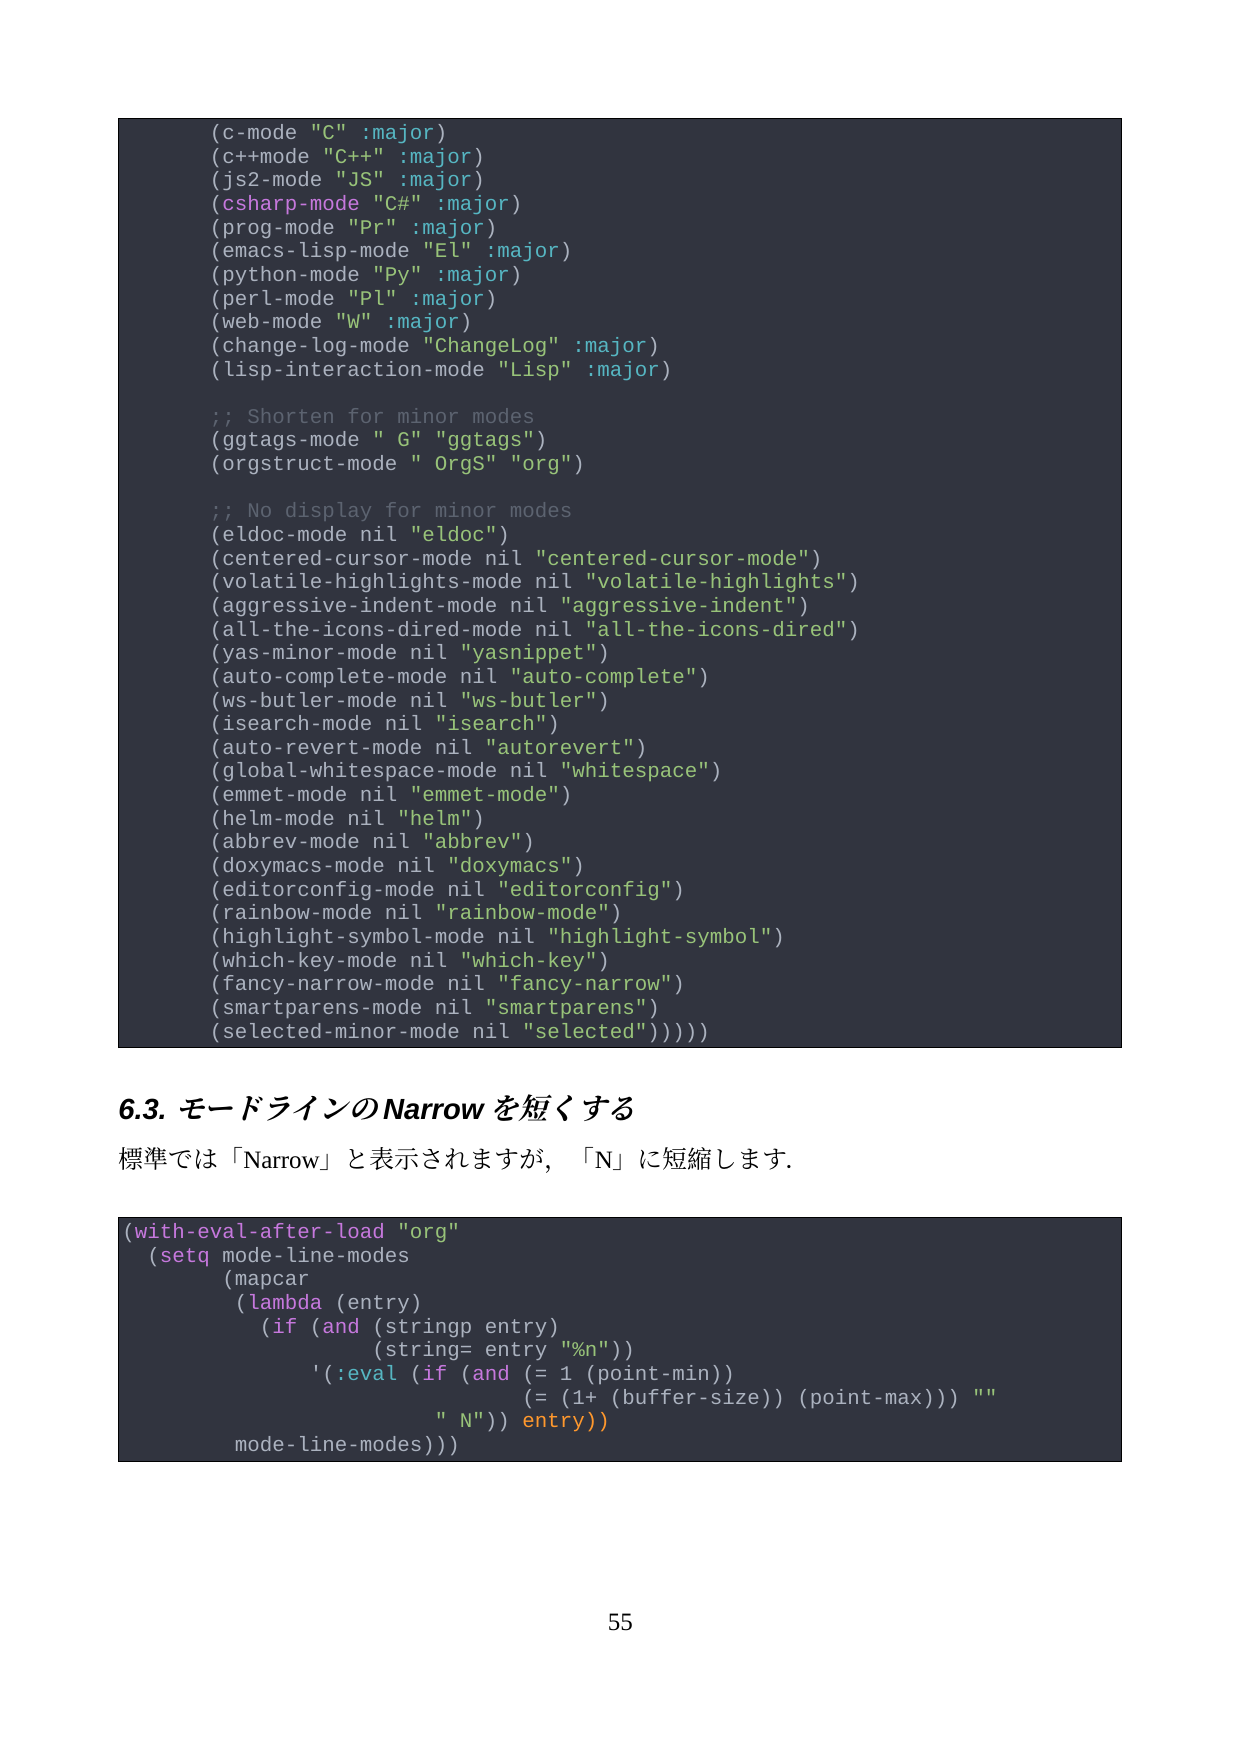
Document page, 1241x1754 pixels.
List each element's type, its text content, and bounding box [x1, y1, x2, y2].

text (python-mode "Py" :major) [119, 260, 1121, 284]
text (editorconfig-mode nil "editorconfig") [119, 875, 1121, 898]
text (with-eval-after-load "org" [119, 1218, 1121, 1241]
text 標準では「Narrow」と表示されますが，「N」に短縮します． [118, 1140, 1122, 1205]
text (yas-minor-mode nil "yasnippet") [119, 638, 1121, 662]
text (emmet-mode nil "emmet-mode") [119, 780, 1121, 804]
text (highlight-symbol-mode nil "highlight-symbol") [119, 922, 1121, 946]
text (web-mode "W" :major) [119, 307, 1121, 331]
text (mapcar [119, 1264, 1121, 1288]
text (prog-mode "Pr" :major) [119, 213, 1121, 236]
text '(:eval (if (and (= 1 (point-min)) [119, 1359, 1121, 1383]
text (all-the-icons-dired-mode nil "all-the-icons-dired") [119, 615, 1121, 638]
text (orgstruct-mode " OrgS" "org") [119, 449, 1121, 473]
text (c-mode "C" :major) [119, 119, 1121, 142]
text (helm-mode nil "helm") [119, 804, 1121, 827]
text (centered-cursor-mode nil "centered-cursor-mode") [119, 544, 1121, 567]
subtitle モードラインのNarrowを短くする [118, 1086, 1122, 1127]
text (js2-mode "JS" :major) [119, 165, 1121, 189]
text mode-line-modes))) [119, 1430, 1121, 1461]
text " N")) entry)) [119, 1406, 1121, 1430]
text (change-log-mode "ChangeLog" :major) [119, 331, 1121, 354]
text (rainbow-mode nil "rainbow-mode") [119, 898, 1121, 922]
text (c++mode "C++" :major) [119, 142, 1121, 165]
text (isearch-mode nil "isearch") [119, 709, 1121, 733]
text (fancy-narrow-mode nil "fancy-narrow") [119, 969, 1121, 993]
text (ws-butler-mode nil "ws-butler") [119, 686, 1121, 709]
text (doxymacs-mode nil "doxymacs") [119, 851, 1121, 875]
text (aggressive-indent-mode nil "aggressive-indent") [119, 591, 1121, 615]
text (emacs-lisp-mode "El" :major) [119, 236, 1121, 260]
text (selected-minor-mode nil "selected"))))) [119, 1017, 1121, 1047]
text (lambda (entry) [119, 1288, 1121, 1312]
text (volatile-highlights-mode nil "volatile-highlights") [119, 567, 1121, 591]
text (csharp-mode "C#" :major) [119, 189, 1121, 213]
text (which-key-mode nil "which-key") [119, 946, 1121, 969]
text ;; Shorten for minor modes [119, 402, 1121, 426]
text (if (and (stringp entry) [119, 1312, 1121, 1335]
text (smartparens-mode nil "smartparens") [119, 993, 1121, 1017]
text (perl-mode "Pl" :major) [119, 284, 1121, 307]
text (string= entry "%n")) [119, 1335, 1121, 1359]
text (setq mode-line-modes [119, 1241, 1121, 1264]
text (= (1+ (buffer-size)) (point-max))) "" [119, 1383, 1121, 1406]
text (lisp-interaction-mode "Lisp" :major) [119, 354, 1121, 378]
text (eldoc-mode nil "eldoc") [119, 520, 1121, 544]
text (auto-revert-mode nil "autorevert") [119, 733, 1121, 757]
text (global-whitespace-mode nil "whitespace") [119, 757, 1121, 780]
text ;; No display for minor modes [119, 496, 1121, 520]
text (ggtags-mode " G" "ggtags") [119, 426, 1121, 449]
text (auto-complete-mode nil "auto-complete") [119, 662, 1121, 686]
text (abbrev-mode nil "abbrev") [119, 827, 1121, 851]
